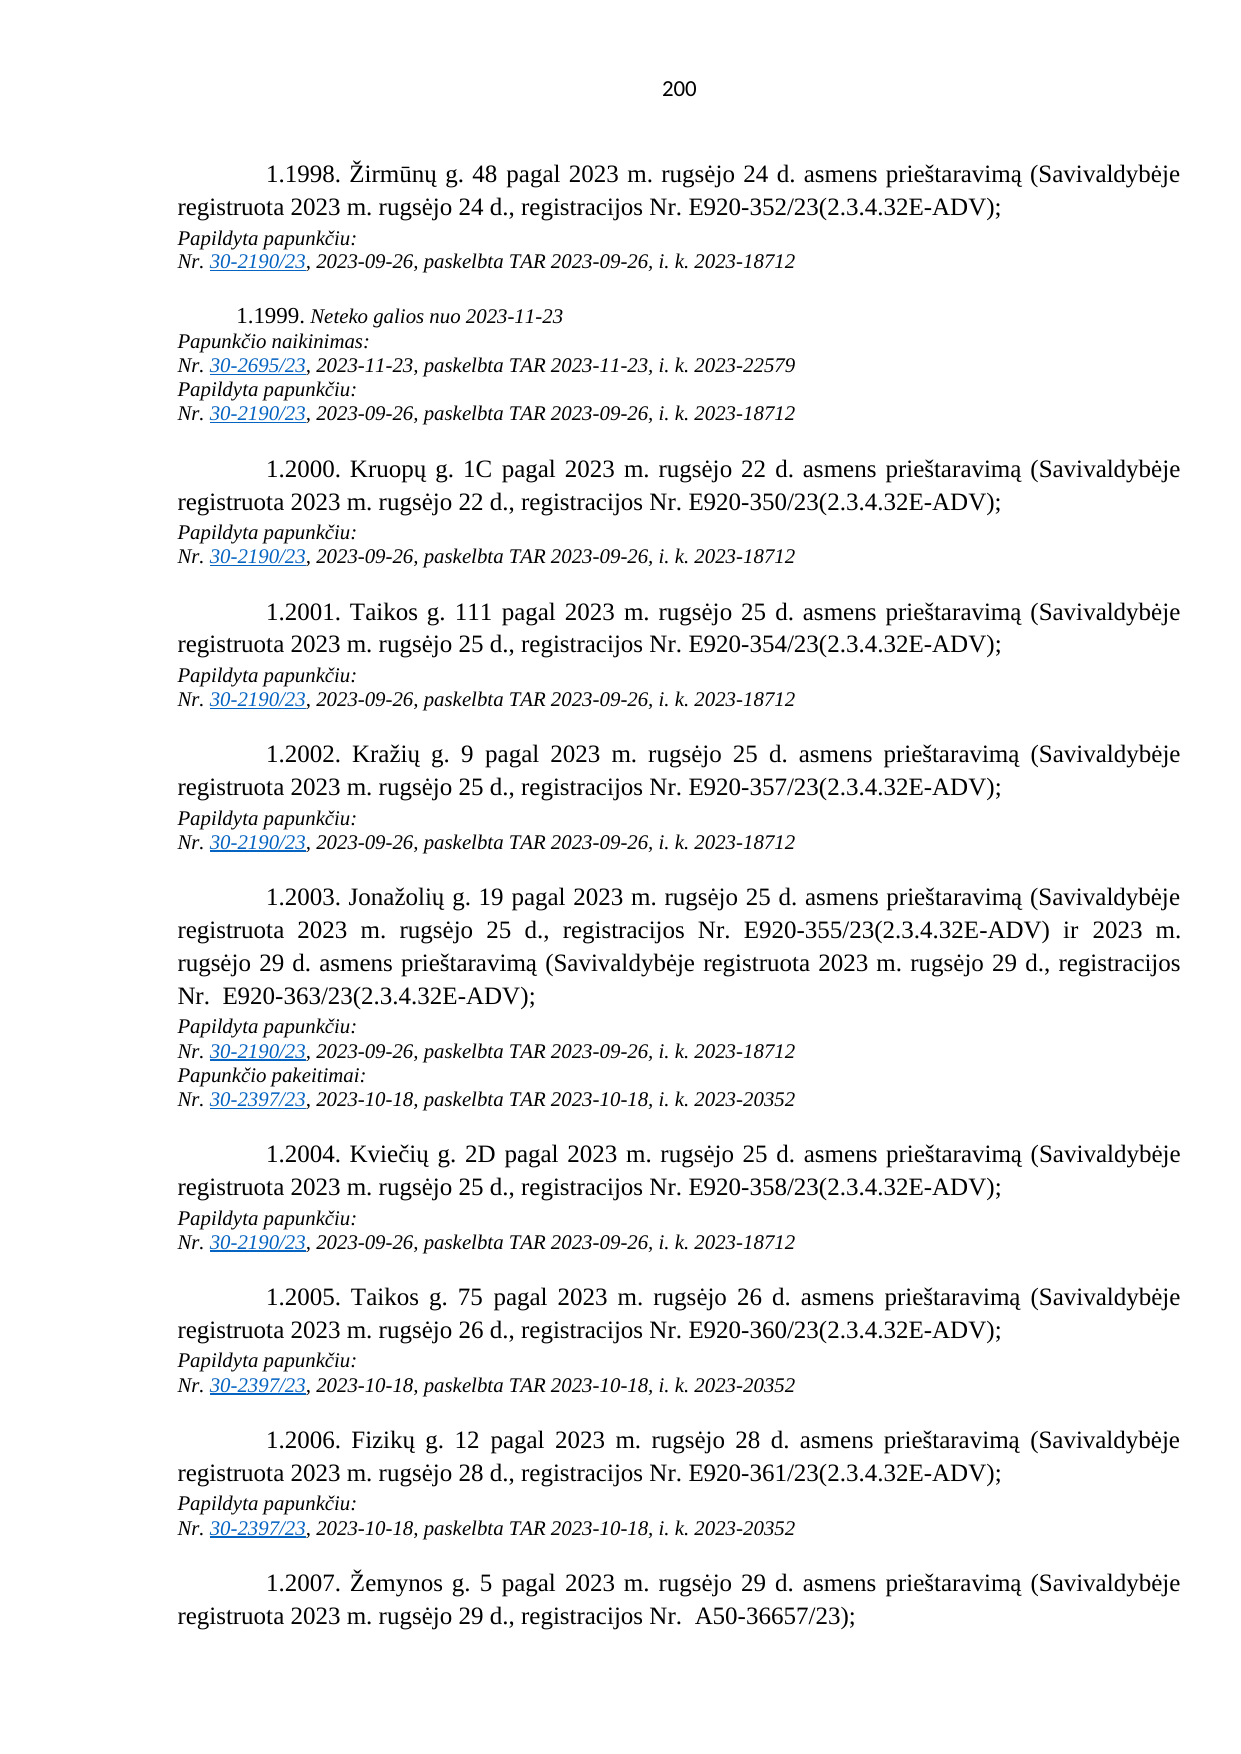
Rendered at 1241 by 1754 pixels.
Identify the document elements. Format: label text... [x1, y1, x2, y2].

text 1.2007. Žemynos g. 5 pagal 2023 m. rugsėjo 29 d. asmens prieštaravimą (Savivaldybėje registruota 2023 m. rugsėjo 29 d., registracijos Nr. A50-36657/23); [177, 1568, 1181, 1630]
text Nr. 30-2190/23, 2023-09-26, paskelbta TAR 2023-09-26, i. k. 2023-18712 [177, 1038, 1181, 1063]
text 1.1999. Neteko galios nuo 2023-11-23 [177, 302, 1181, 329]
text 1.2002. Kražių g. 9 pagal 2023 m. rugsėjo 25 d. asmens prieštaravimą (Savivaldybėje registruota 2023 m. rugsėjo 25 d., registracijos Nr. E920-357/23(2.3.4.32E-ADV); [177, 739, 1181, 801]
text Nr. 30-2190/23, 2023-09-26, paskelbta TAR 2023-09-26, i. k. 2023-18712 [177, 249, 1181, 273]
text Papildyta papunkčiu: [177, 520, 1181, 544]
text Nr. 30-2190/23, 2023-09-26, paskelbta TAR 2023-09-26, i. k. 2023-18712 [177, 1229, 1181, 1254]
text 1.2003. Jonažolių g. 19 pagal 2023 m. rugsėjo 25 d. asmens prieštaravimą (Savivaldybėje registruota 2023 m. rugsėjo 25 d., registracijos Nr. E920-355/23(2.3.4.32E-ADV) ir 2023 m. rugsėjo 29 d. asmens prieštaravimą (Savivaldybėje registruota 2023 m. rugsėjo 29 d., registracijos Nr. E920-363/23(2.3.4.32E-ADV); [177, 882, 1181, 1010]
text 1.2006. Fizikų g. 12 pagal 2023 m. rugsėjo 28 d. asmens prieštaravimą (Savivaldybėje registruota 2023 m. rugsėjo 28 d., registracijos Nr. E920-361/23(2.3.4.32E-ADV); [177, 1425, 1181, 1487]
text Nr. 30-2190/23, 2023-09-26, paskelbta TAR 2023-09-26, i. k. 2023-18712 [177, 401, 1181, 425]
text Papildyta papunkčiu: [177, 663, 1181, 687]
text 1.2005. Taikos g. 75 pagal 2023 m. rugsėjo 26 d. asmens prieštaravimą (Savivaldybėje registruota 2023 m. rugsėjo 26 d., registracijos Nr. E920-360/23(2.3.4.32E-ADV); [177, 1282, 1181, 1344]
text Papunkčio naikinimas: [177, 329, 1181, 353]
text Papunkčio pakeitimai: [177, 1063, 1181, 1087]
text Papildyta papunkčiu: [177, 377, 1181, 401]
text Nr. 30-2397/23, 2023-10-18, paskelbta TAR 2023-10-18, i. k. 2023-20352 [177, 1372, 1181, 1397]
text Nr. 30-2397/23, 2023-10-18, paskelbta TAR 2023-10-18, i. k. 2023-20352 [177, 1087, 1181, 1111]
text 1.2000. Kruopų g. 1C pagal 2023 m. rugsėjo 22 d. asmens prieštaravimą (Savivaldybėje registruota 2023 m. rugsėjo 22 d., registracijos Nr. E920-350/23(2.3.4.32E-ADV); [177, 454, 1181, 515]
text Nr. 30-2190/23, 2023-09-26, paskelbta TAR 2023-09-26, i. k. 2023-18712 [177, 544, 1181, 568]
text Nr. 30-2190/23, 2023-09-26, paskelbta TAR 2023-09-26, i. k. 2023-18712 [177, 829, 1181, 854]
text Nr. 30-2397/23, 2023-10-18, paskelbta TAR 2023-10-18, i. k. 2023-20352 [177, 1515, 1181, 1539]
text 1.2001. Taikos g. 111 pagal 2023 m. rugsėjo 25 d. asmens prieštaravimą (Savivaldybėje registruota 2023 m. rugsėjo 25 d., registracijos Nr. E920-354/23(2.3.4.32E-ADV); [177, 597, 1181, 658]
text Nr. 30-2695/23, 2023-11-23, paskelbta TAR 2023-11-23, i. k. 2023-22579 [177, 353, 1181, 377]
text Papildyta papunkčiu: [177, 1206, 1181, 1229]
text 1.2004. Kviečių g. 2D pagal 2023 m. rugsėjo 25 d. asmens prieštaravimą (Savivaldybėje registruota 2023 m. rugsėjo 25 d., registracijos Nr. E920-358/23(2.3.4.32E-ADV); [177, 1139, 1181, 1201]
text Papildyta papunkčiu: [177, 1348, 1181, 1372]
text Papildyta papunkčiu: [177, 225, 1181, 249]
text Papildyta papunkčiu: [177, 806, 1181, 829]
text Papildyta papunkčiu: [177, 1491, 1181, 1515]
text Papildyta papunkčiu: [177, 1014, 1181, 1038]
text 1.1998. Žirmūnų g. 48 pagal 2023 m. rugsėjo 24 d. asmens prieštaravimą (Savivaldybėje registruota 2023 m. rugsėjo 24 d., registracijos Nr. E920-352/23(2.3.4.32E-ADV); [177, 159, 1181, 221]
text Nr. 30-2190/23, 2023-09-26, paskelbta TAR 2023-09-26, i. k. 2023-18712 [177, 687, 1181, 711]
